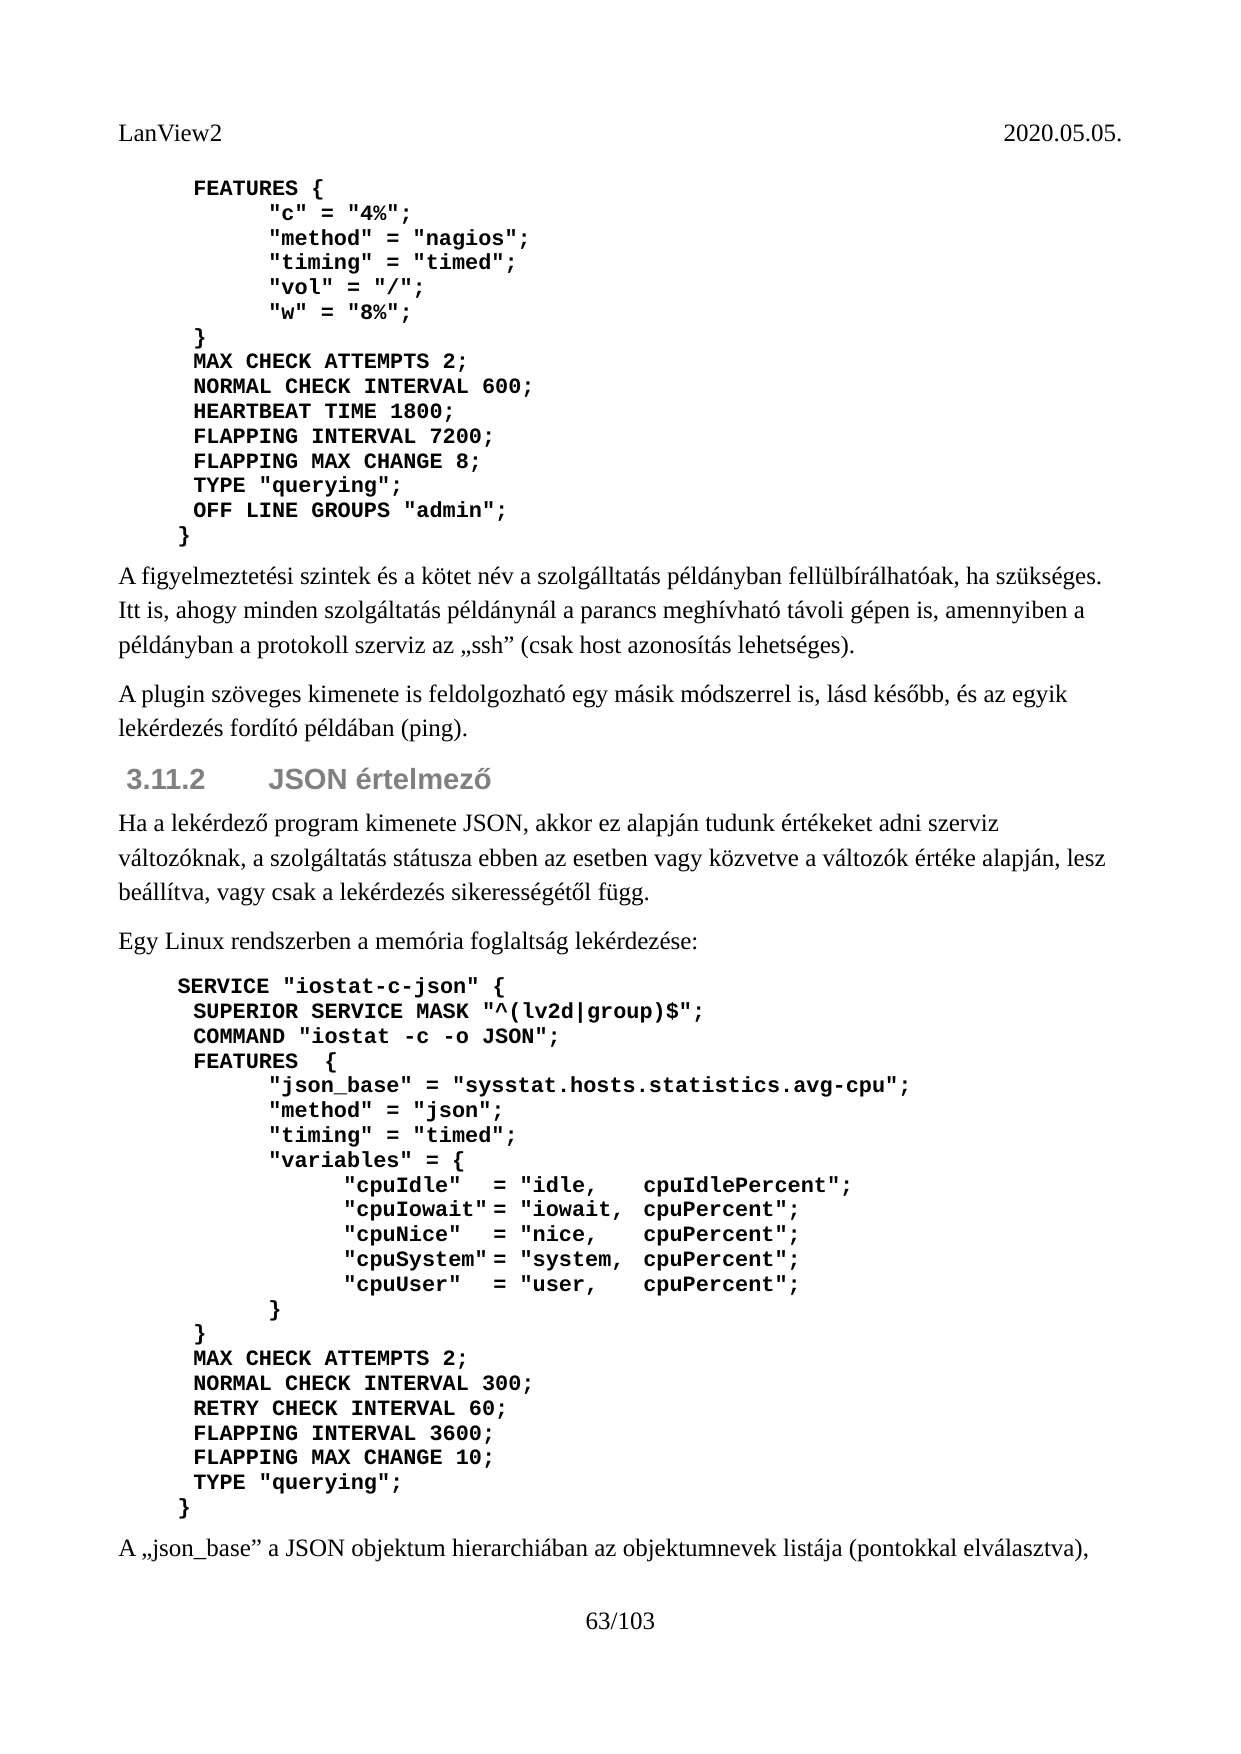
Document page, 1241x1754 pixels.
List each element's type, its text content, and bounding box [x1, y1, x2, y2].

text "json_base" = "sysstat.hosts.statistics.avg-cpu"; [177, 1074, 1122, 1099]
text } [177, 524, 1122, 549]
text COMMAND "iostat -c -o JSON"; [177, 1025, 1122, 1050]
text MAX CHECK ATTEMPTS 2; [177, 351, 1122, 375]
text FLAPPING MAX CHANGE 10; [177, 1446, 1122, 1471]
subtitle JSON értelmező [118, 762, 1122, 796]
text Ha a lekérdező program kimenete JSON, akkor ez alapján tudunk értékeket adni szerviz változóknak, a szolgáltatás státusza ebben az esetben vagy közvetve a változók értéke alapján, lesz beállítva, vagy csak a lekérdezés sikerességétől függ. [118, 808, 1122, 906]
text "vol" = "/"; [177, 276, 1122, 301]
text HEARTBEAT TIME 1800; [177, 400, 1122, 425]
text SUPERIOR SERVICE MASK "^(lv2d|group)$"; [177, 1000, 1122, 1025]
text "cpuUser" = "user, cpuPercent"; [177, 1273, 1122, 1298]
text "method" = "nagios"; [177, 227, 1122, 251]
text TYPE "querying"; [177, 474, 1122, 499]
text "timing" = "timed"; [177, 251, 1122, 276]
text NORMAL CHECK INTERVAL 600; [177, 375, 1122, 400]
text } [177, 1298, 1122, 1322]
text FLAPPING INTERVAL 3600; [177, 1422, 1122, 1446]
text TYPE "querying"; [177, 1471, 1122, 1496]
text } [177, 326, 1122, 351]
text SERVICE "iostat-c-json" { [177, 975, 1122, 1000]
text "cpuIdle" = "idle, cpuIdlePercent"; [177, 1174, 1122, 1198]
text "timing" = "timed"; [177, 1124, 1122, 1149]
text NORMAL CHECK INTERVAL 300; [177, 1372, 1122, 1397]
text "method" = "json"; [177, 1099, 1122, 1124]
text A plugin szöveges kimenete is feldolgozható egy másik módszerrel is, lásd később, és az egyik lekérdezés fordító példában (ping). [118, 679, 1122, 742]
text A „json_base” a JSON objektum hierarchiában az objektumnevek listája (pontokkal elválasztva), [118, 1533, 1122, 1561]
text "cpuIowait" = "iowait, cpuPercent"; [177, 1198, 1122, 1223]
text MAX CHECK ATTEMPTS 2; [177, 1347, 1122, 1372]
text "cpuSystem" = "system, cpuPercent"; [177, 1248, 1122, 1273]
text "c" = "4%"; [177, 202, 1122, 227]
text FEATURES { [177, 1050, 1122, 1074]
text RETRY CHECK INTERVAL 60; [177, 1397, 1122, 1422]
text } [177, 1322, 1122, 1347]
text "cpuNice" = "nice, cpuPercent"; [177, 1223, 1122, 1248]
text A figyelmeztetési szintek és a kötet név a szolgálltatás példányban fellülbírálhatóak, ha szükséges. Itt is, ahogy minden szolgáltatás példánynál a parancs meghívható távoli gépen is, amennyiben a példányban a protokoll szerviz az „ssh” (csak host azonosítás lehetséges). [118, 561, 1122, 658]
text } [177, 1496, 1122, 1521]
text "variables" = { [177, 1149, 1122, 1174]
text "w" = "8%"; [177, 301, 1122, 326]
text OFF LINE GROUPS "admin"; [177, 499, 1122, 524]
text FLAPPING INTERVAL 7200; [177, 425, 1122, 450]
text FLAPPING MAX CHANGE 8; [177, 450, 1122, 474]
text FEATURES { [177, 177, 1122, 202]
text Egy Linux rendszerben a memória foglaltság lekérdezése: [118, 926, 1122, 955]
